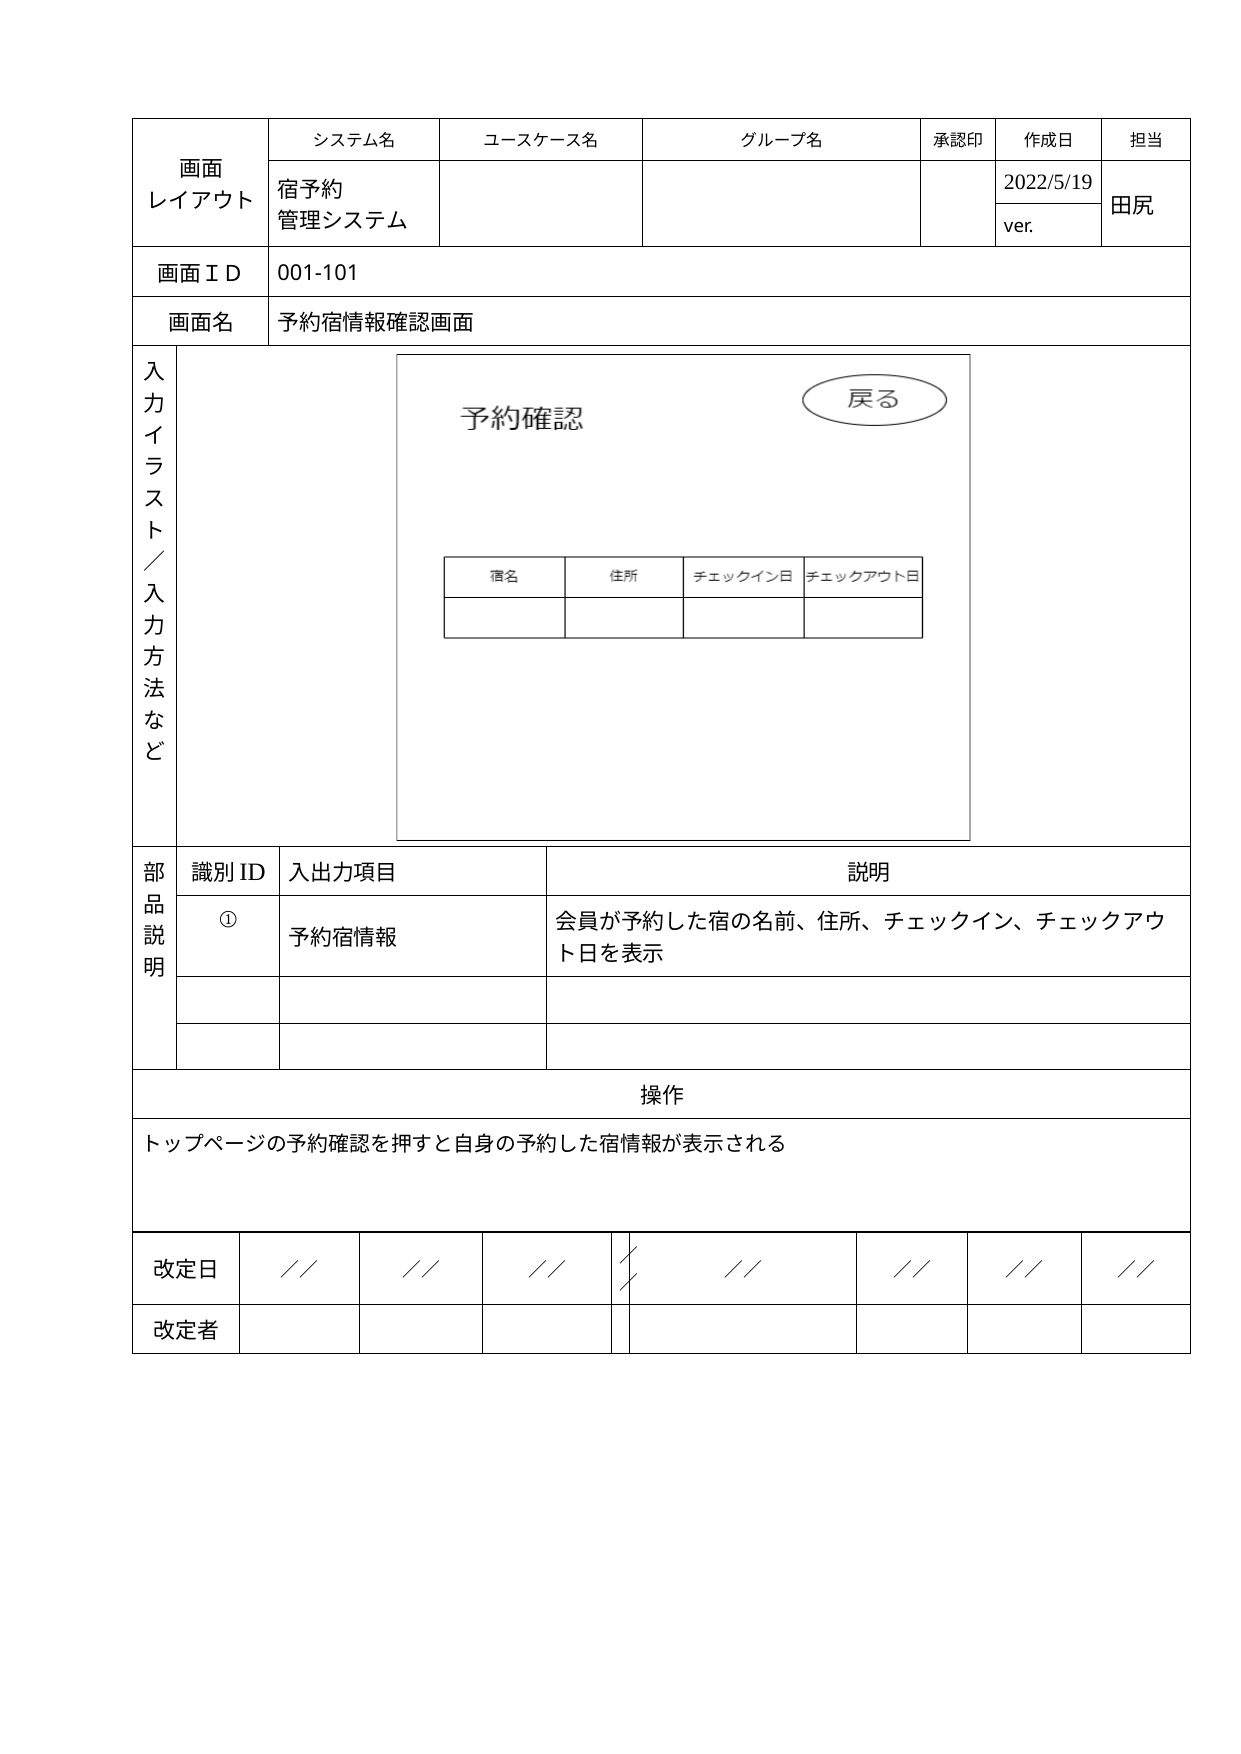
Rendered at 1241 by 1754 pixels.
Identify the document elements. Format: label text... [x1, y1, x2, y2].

table_cell ／／ [483, 1233, 611, 1303]
table_cell [612, 1305, 629, 1353]
table_cell ／／ [857, 1233, 967, 1303]
table_cell ver. [996, 204, 1101, 246]
table_cell [240, 1305, 359, 1353]
table_cell [280, 1024, 546, 1069]
table_cell [643, 161, 920, 246]
table_cell 改定者 [133, 1305, 239, 1353]
table_cell 2022/5/19 [996, 161, 1101, 203]
table_cell [921, 161, 995, 246]
table_cell 予約宿情報 [280, 896, 546, 976]
table_cell [1082, 1305, 1190, 1353]
table_cell ① [177, 896, 279, 976]
table_header システム名 [269, 119, 439, 160]
table_cell [280, 977, 546, 1022]
table_cell [360, 1305, 482, 1353]
table_cell ／／ [1082, 1233, 1190, 1303]
table_cell 001-101 [269, 247, 1190, 296]
table_cell [177, 1024, 279, 1069]
table_cell [547, 1024, 1190, 1069]
table_header ユースケース名 [440, 119, 642, 160]
table_cell 画面ＩＤ [133, 247, 268, 296]
table_cell [483, 1305, 611, 1353]
table_cell [177, 346, 1190, 846]
table_cell 宿予約 管理システム [269, 161, 439, 246]
table_cell [968, 1305, 1081, 1353]
table_cell 識別ID [177, 847, 279, 895]
table_cell 操作 [133, 1070, 1190, 1118]
table_cell トップページの予約確認を押すと自身の予約した宿情報が表示される [133, 1119, 1190, 1231]
table_cell [857, 1305, 967, 1353]
table_cell ／／ [612, 1233, 629, 1303]
table_cell [547, 977, 1190, 1022]
table_header 作成日 [996, 119, 1101, 160]
table_header 承認印 [921, 119, 995, 160]
table_cell 田尻 [1102, 161, 1190, 246]
table_cell ／／ [360, 1233, 482, 1303]
table_cell [630, 1305, 856, 1353]
table_cell ／／ [968, 1233, 1081, 1303]
table_cell 予約宿情報確認画面 [269, 297, 1190, 345]
table_cell [440, 161, 642, 246]
table_cell [177, 977, 279, 1022]
table_header 担当 [1102, 119, 1190, 160]
picture [396, 354, 971, 841]
table_cell 画面名 [133, 297, 268, 345]
table_cell 入出力項目 [280, 847, 546, 895]
table_header 画面 レイアウト [133, 119, 268, 246]
table_cell 部品説明 [133, 847, 176, 1069]
table_cell 入力イラスト／入力方法など [133, 346, 176, 846]
table_cell ／／ [240, 1233, 359, 1303]
table_cell 改定日 [133, 1233, 239, 1303]
table_header グループ名 [643, 119, 920, 160]
table_cell 説明 [547, 847, 1190, 895]
table_cell ／／ [630, 1233, 856, 1303]
table_cell 会員が予約した宿の名前、住所、チェックイン、チェックアウト日を表示 [547, 896, 1190, 976]
